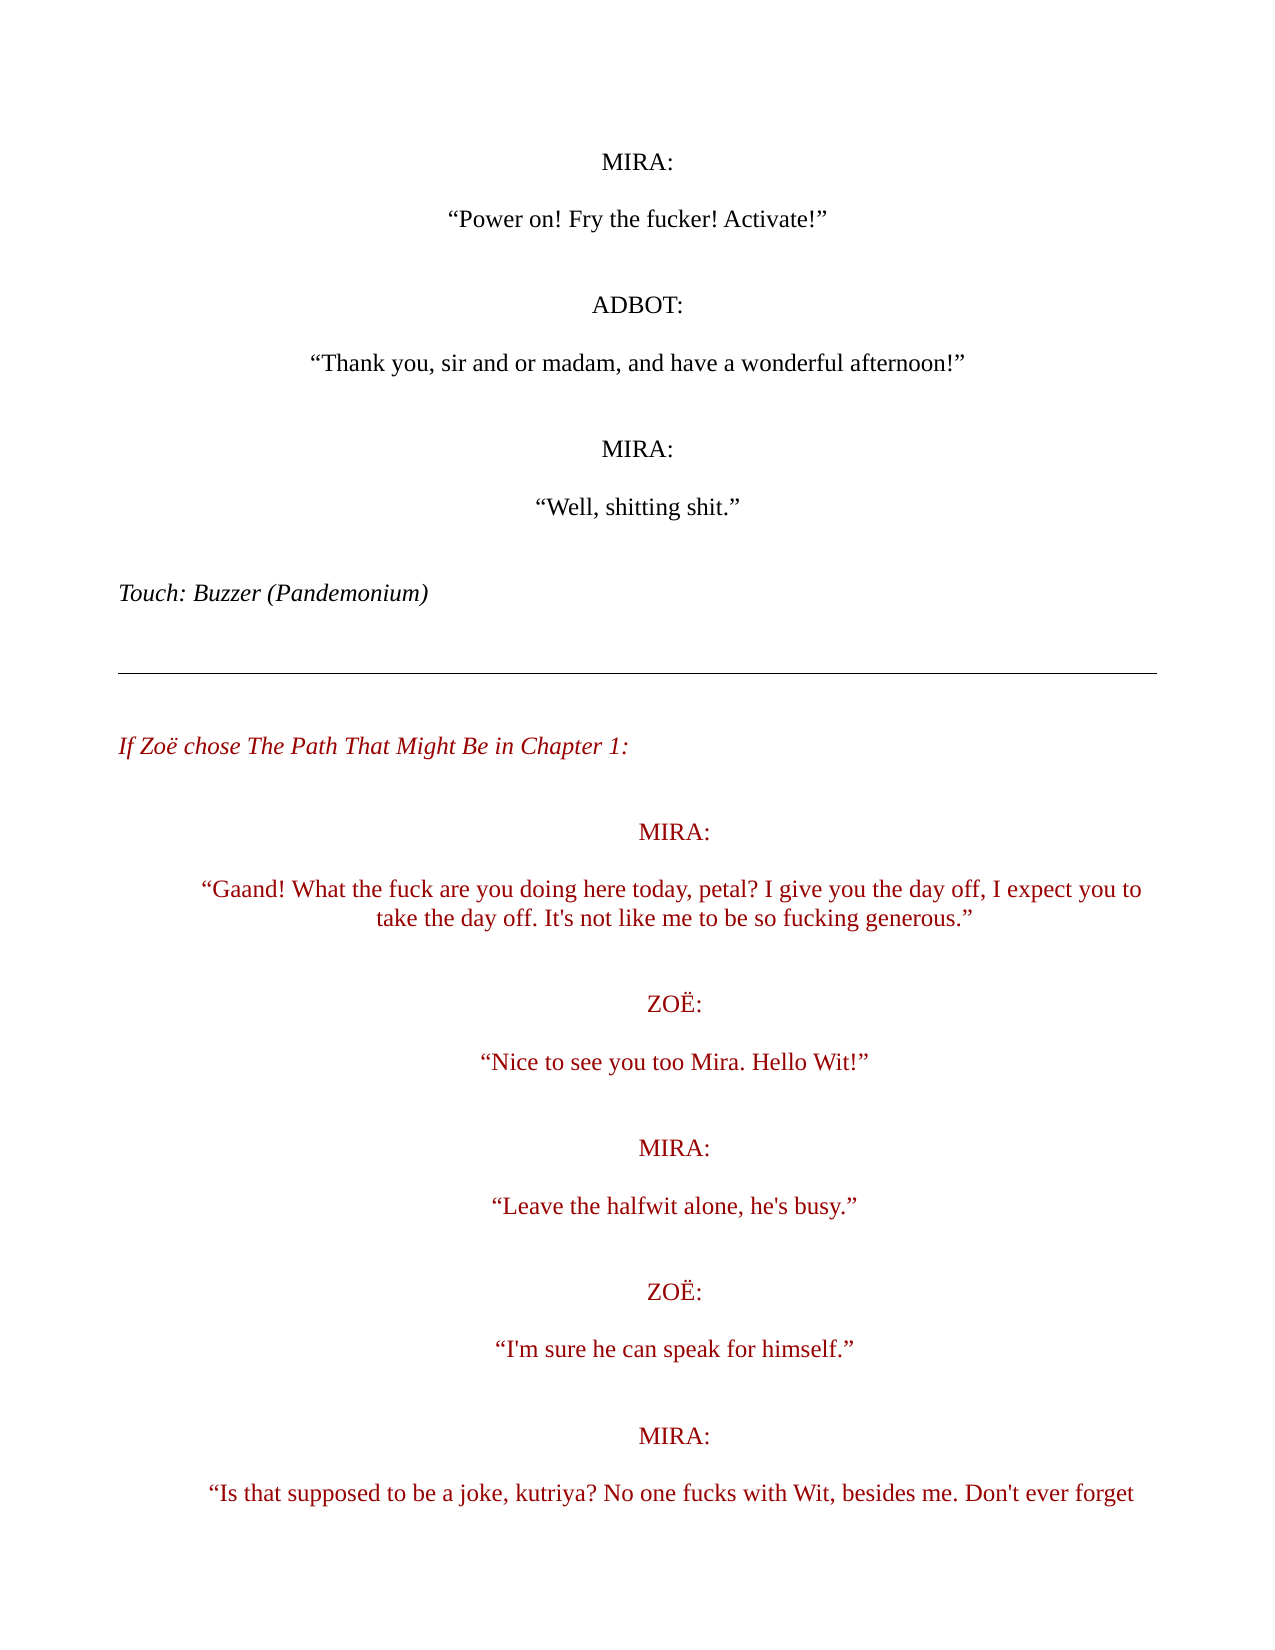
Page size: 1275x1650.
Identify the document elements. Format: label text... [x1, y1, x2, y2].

text “Leave the halfwit alone, he's busy.” [118, 1191, 1157, 1219]
text “Nice to see you too Mira. Hello Wit!” [118, 1047, 1157, 1076]
text “Is that supposed to be a joke, kutriya? No one fucks with Wit, besides me. Don't ever forget [118, 1478, 1157, 1507]
text “Well, shitting shit.” [118, 492, 1157, 521]
text ADBOT: [118, 291, 1157, 319]
text If Zoë chose The Path That Might Be in Chapter 1: [118, 731, 1157, 759]
text MIRA: [118, 1133, 1157, 1162]
text “Power on! Fry the fucker! Activate!” [118, 176, 1157, 233]
text MIRA: [118, 1421, 1157, 1449]
text “Thank you, sir and or madam, and have a wonderful afternoon!” [118, 348, 1157, 377]
text ZOË: [118, 989, 1157, 1018]
text ZOË: [118, 1277, 1157, 1306]
text “I'm sure he can speak for himself.” [118, 1334, 1157, 1363]
text Touch: Buzzer (Pandemonium) [118, 578, 1157, 607]
text “Gaand! What the fuck are you doing here today, petal? I give you the day off, I expect you to take the day off. It's not like me to be so fucking generous.” [118, 874, 1157, 932]
text MIRA: [118, 434, 1157, 463]
text MIRA: [118, 147, 1157, 176]
text MIRA: [118, 817, 1157, 846]
